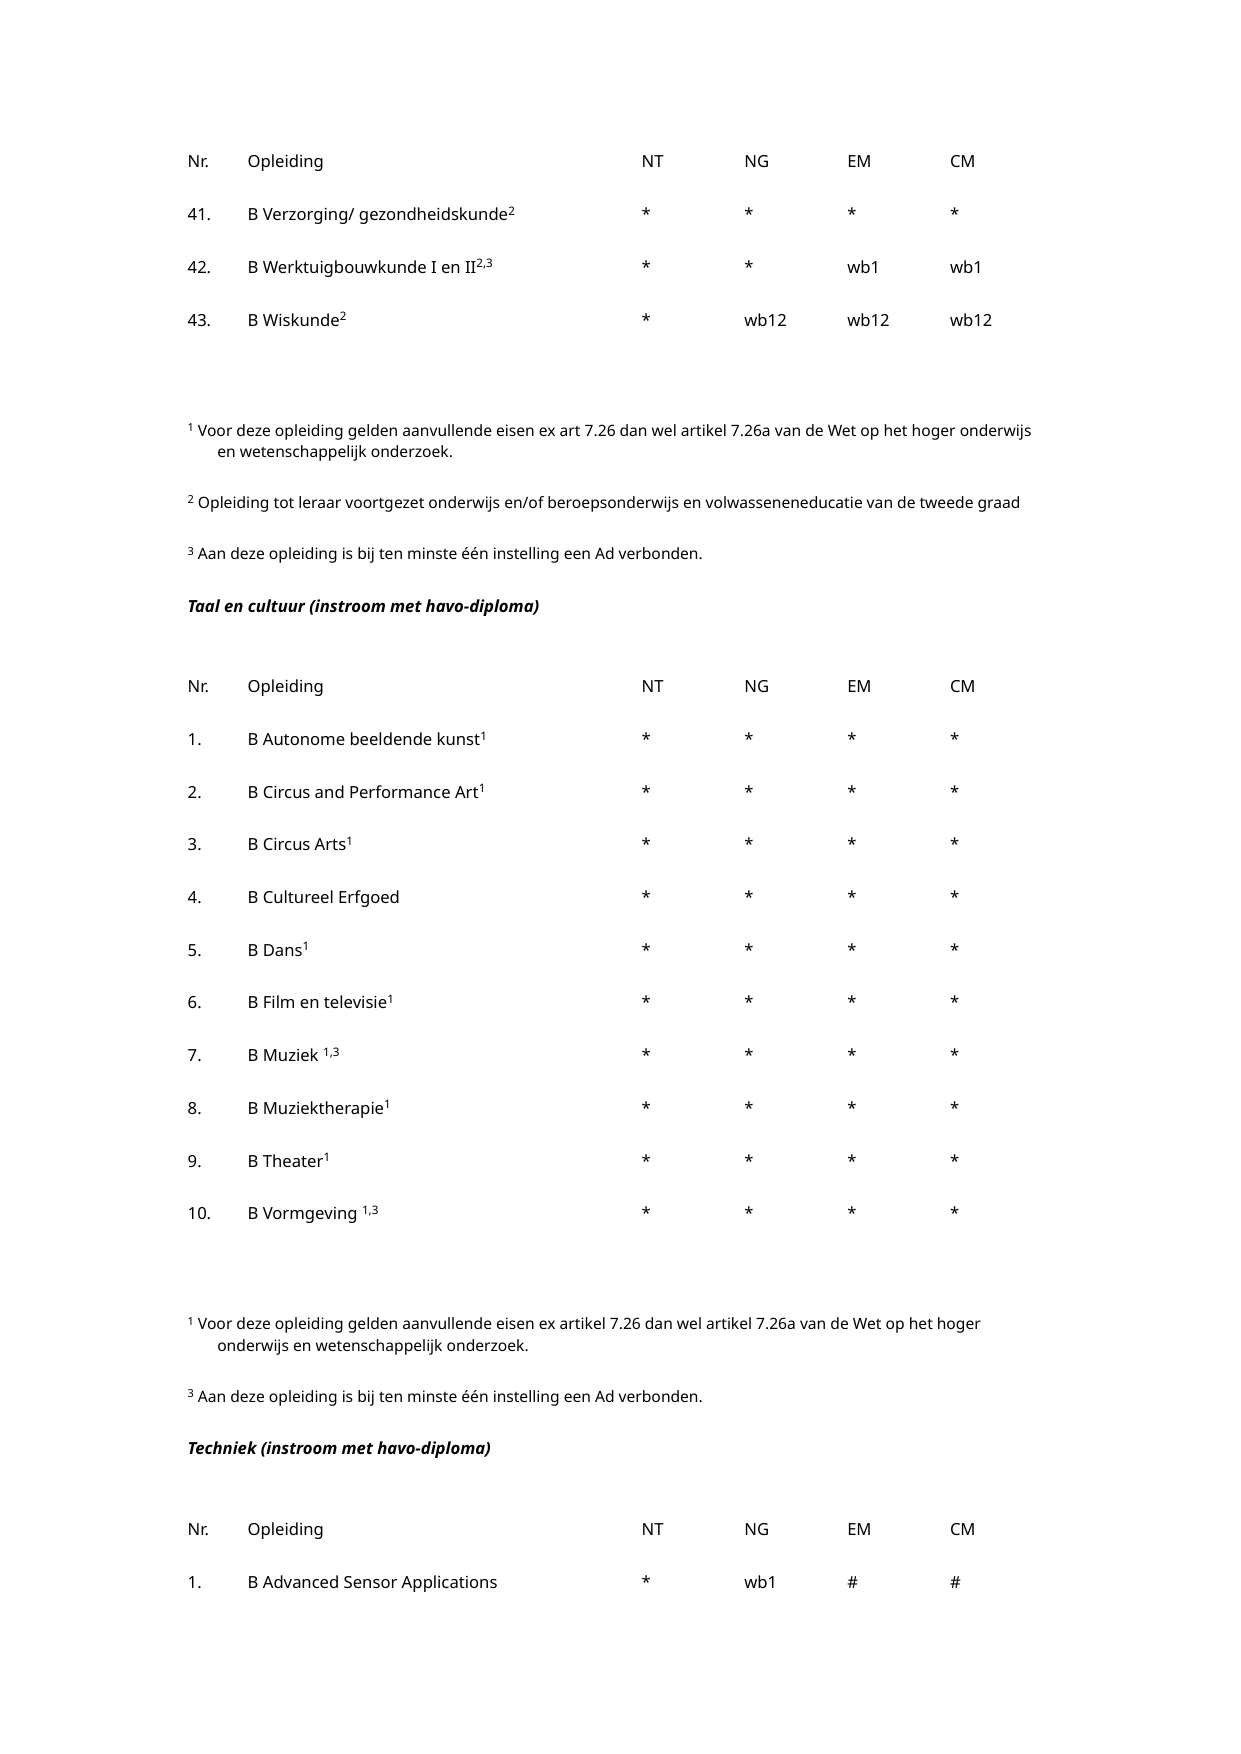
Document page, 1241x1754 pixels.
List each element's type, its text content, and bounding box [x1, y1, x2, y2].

table_cell wb1 [744, 1570, 847, 1593]
table_cell * [641, 939, 744, 991]
table_cell B Muziek 1,3 [248, 1044, 641, 1097]
table_cell # [950, 1570, 1053, 1593]
table_cell * [950, 1044, 1053, 1097]
table_header EM [847, 1518, 950, 1570]
table_cell * [641, 991, 744, 1044]
table_cell * [950, 1097, 1053, 1149]
table_header NT [641, 675, 744, 728]
table_cell B Film en televisie1 [248, 991, 641, 1044]
table_cell * [847, 1044, 950, 1097]
table_cell * [641, 308, 744, 361]
table_cell * [950, 886, 1053, 938]
table_cell 9. [188, 1149, 247, 1202]
table_header NG [744, 1518, 847, 1570]
table_cell * [744, 939, 847, 991]
text 3 Aan deze opleiding is bij ten minste één instelling een Ad verbonden. [187, 1386, 1053, 1407]
table_cell * [641, 780, 744, 833]
table_cell 2. [188, 780, 247, 833]
table_cell * [847, 939, 950, 991]
table_cell * [847, 886, 950, 938]
table_header Opleiding [248, 1518, 641, 1570]
table_cell 8. [188, 1097, 247, 1149]
table_cell * [744, 1097, 847, 1149]
table_cell * [641, 1202, 744, 1255]
table_cell B Vormgeving 1,3 [248, 1202, 641, 1255]
table_cell * [641, 1044, 744, 1097]
table_cell 43. [188, 308, 247, 361]
table_header NG [744, 150, 847, 203]
table_cell * [950, 1202, 1053, 1255]
table_cell wb12 [847, 308, 950, 361]
table_cell * [641, 833, 744, 886]
table_cell 3. [188, 833, 247, 886]
table_cell * [950, 1149, 1053, 1202]
table_cell B Muziektherapie1 [248, 1097, 641, 1149]
table_cell * [744, 1149, 847, 1202]
table_cell * [744, 833, 847, 886]
table_header EM [847, 150, 950, 203]
table_cell B Theater1 [248, 1149, 641, 1202]
table_header CM [950, 150, 1053, 203]
table_cell 7. [188, 1044, 247, 1097]
table_cell * [847, 1149, 950, 1202]
text 1 Voor deze opleiding gelden aanvullende eisen ex art 7.26 dan wel artikel 7.26a van de Wet op het hoger onderwijs en wetenschappelijk onderzoek. [187, 419, 1053, 462]
table_header Nr. [188, 1518, 247, 1570]
table_header NT [641, 1518, 744, 1570]
table_cell 1. [188, 728, 247, 780]
table_cell * [950, 939, 1053, 991]
table_cell B Circus and Performance Art1 [248, 780, 641, 833]
table_cell * [641, 728, 744, 780]
table_cell 42. [188, 255, 247, 308]
table_cell * [744, 203, 847, 255]
table_cell B Autonome beeldende kunst1 [248, 728, 641, 780]
table_cell B Verzorging/ gezondheidskunde2 [248, 203, 641, 255]
table_cell B Wiskunde2 [248, 308, 641, 361]
table_header NT [641, 150, 744, 203]
table_cell 5. [188, 939, 247, 991]
table_cell * [744, 728, 847, 780]
table_cell 10. [188, 1202, 247, 1255]
table_cell B Advanced Sensor Applications [248, 1570, 641, 1593]
table_cell B Cultureel Erfgoed [248, 886, 641, 938]
table_header NG [744, 675, 847, 728]
text Taal en cultuur (instroom met havo-diploma) [187, 594, 1053, 617]
table_cell * [847, 991, 950, 1044]
table_cell * [641, 886, 744, 938]
table_cell B Dans1 [248, 939, 641, 991]
table_cell * [847, 1202, 950, 1255]
table_cell * [950, 203, 1053, 255]
table_cell wb12 [950, 308, 1053, 361]
table_cell wb1 [950, 255, 1053, 308]
table_cell 41. [188, 203, 247, 255]
text Techniek (instroom met havo-diploma) [187, 1437, 1053, 1459]
table_cell * [744, 255, 847, 308]
table_cell 4. [188, 886, 247, 938]
table_cell * [847, 728, 950, 780]
table_cell * [641, 1097, 744, 1149]
table_cell * [744, 1202, 847, 1255]
table_cell * [641, 203, 744, 255]
table_cell * [950, 991, 1053, 1044]
table_cell * [744, 780, 847, 833]
table_cell * [641, 255, 744, 308]
table_header Nr. [188, 675, 247, 728]
table_cell * [950, 833, 1053, 886]
table_cell * [950, 780, 1053, 833]
text 3 Aan deze opleiding is bij ten minste één instelling een Ad verbonden. [187, 543, 1053, 564]
table_cell * [744, 1044, 847, 1097]
table_header Opleiding [248, 150, 641, 203]
table_header CM [950, 1518, 1053, 1570]
table_header CM [950, 675, 1053, 728]
table_header Opleiding [248, 675, 641, 728]
table_cell wb12 [744, 308, 847, 361]
table_cell wb1 [847, 255, 950, 308]
table_cell 1. [188, 1570, 247, 1593]
table_cell * [847, 780, 950, 833]
table_cell * [744, 886, 847, 938]
table_cell B Werktuigbouwkunde I en II2,3 [248, 255, 641, 308]
table_cell * [847, 833, 950, 886]
table_header Nr. [188, 150, 247, 203]
table_cell * [641, 1149, 744, 1202]
table_cell * [744, 991, 847, 1044]
table_cell 6. [188, 991, 247, 1044]
text 1 Voor deze opleiding gelden aanvullende eisen ex artikel 7.26 dan wel artikel 7.26a van de Wet op het hoger onderwijs en wetenschappelijk onderzoek. [187, 1313, 1053, 1356]
table_cell * [847, 1097, 950, 1149]
table_cell # [847, 1570, 950, 1593]
table_cell * [641, 1570, 744, 1593]
table_cell B Circus Arts1 [248, 833, 641, 886]
table_header EM [847, 675, 950, 728]
table_cell * [950, 728, 1053, 780]
table_cell * [847, 203, 950, 255]
text 2 Opleiding tot leraar voortgezet onderwijs en/of beroepsonderwijs en volwasseneneducatie van de tweede graad [187, 492, 1053, 513]
